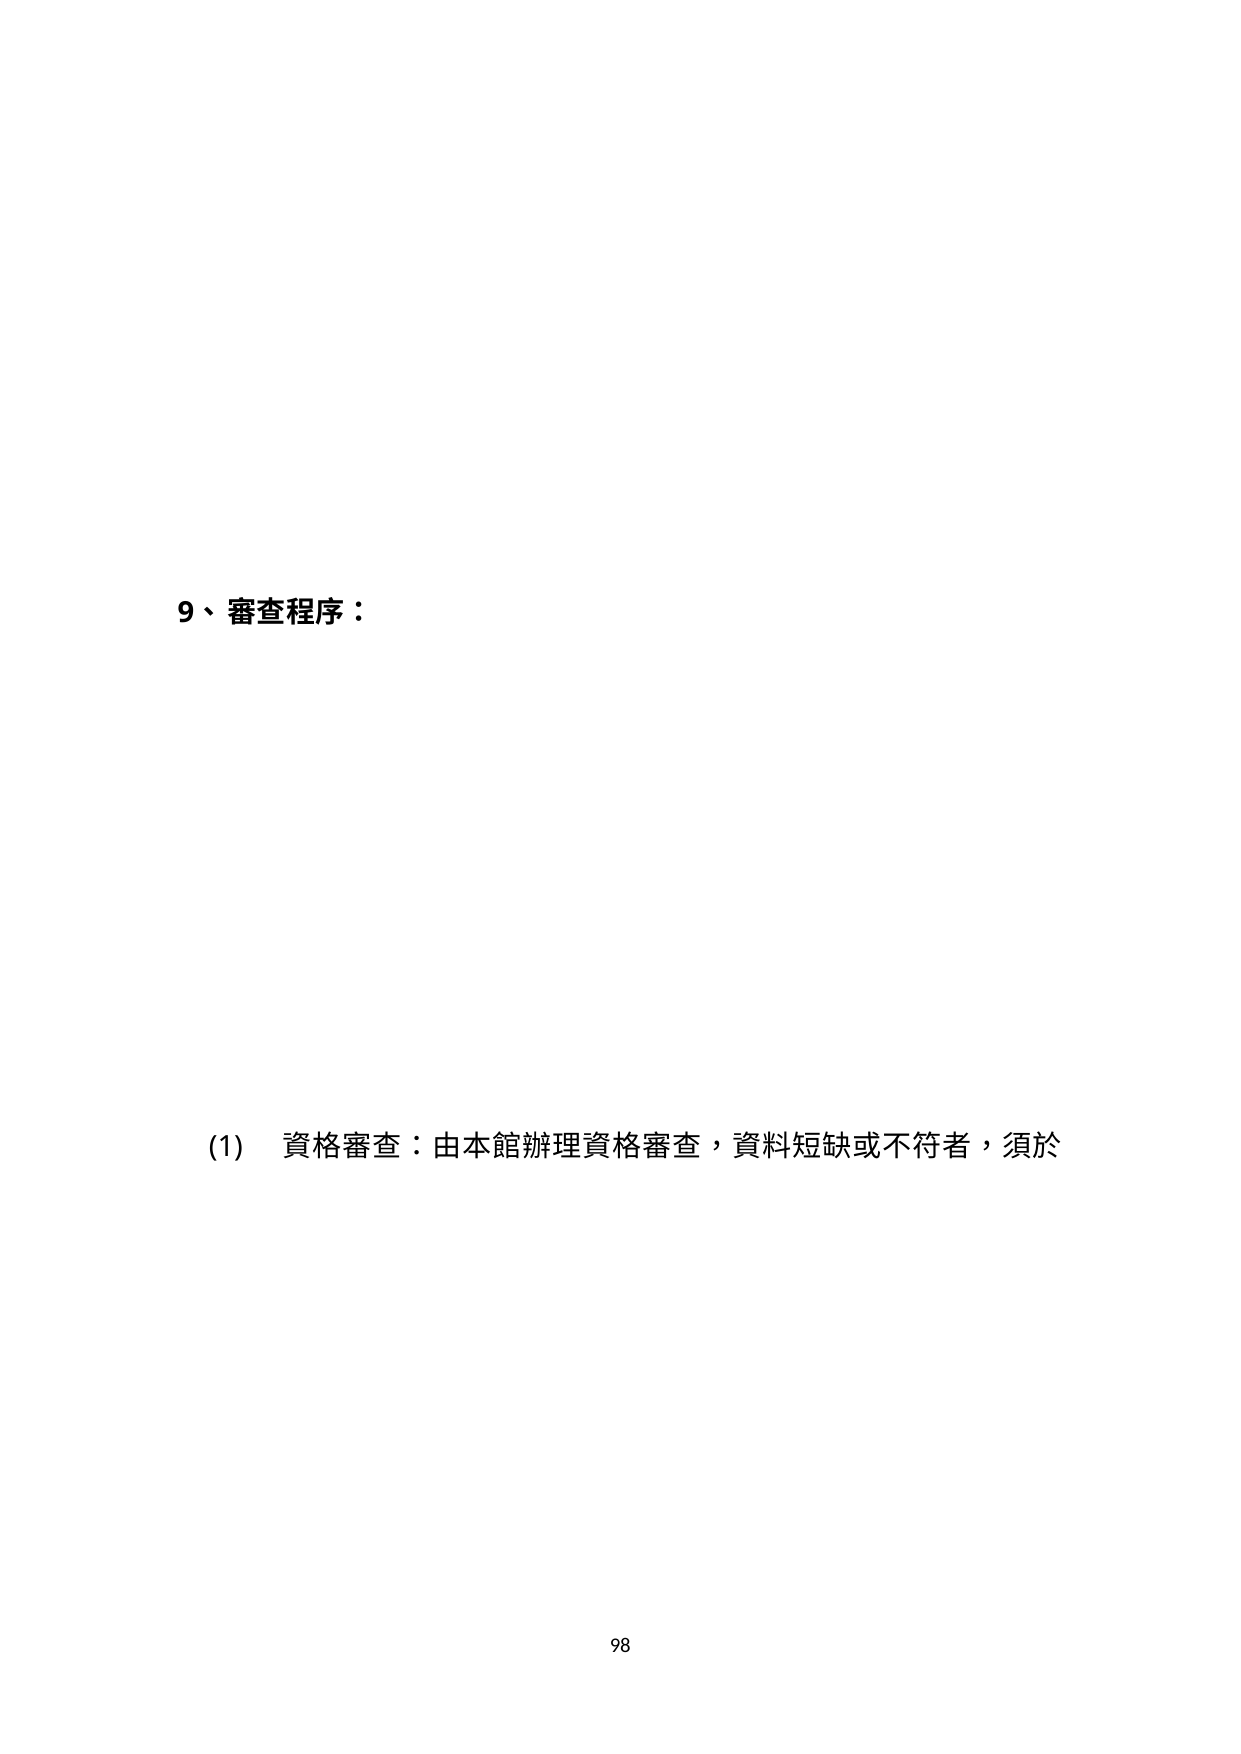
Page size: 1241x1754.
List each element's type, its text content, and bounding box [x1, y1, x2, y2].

list 資格審查：由本館辦理資格審查，資料短缺或不符者，須於 [208, 877, 1063, 1412]
list 審查程序： [177, 342, 1063, 877]
